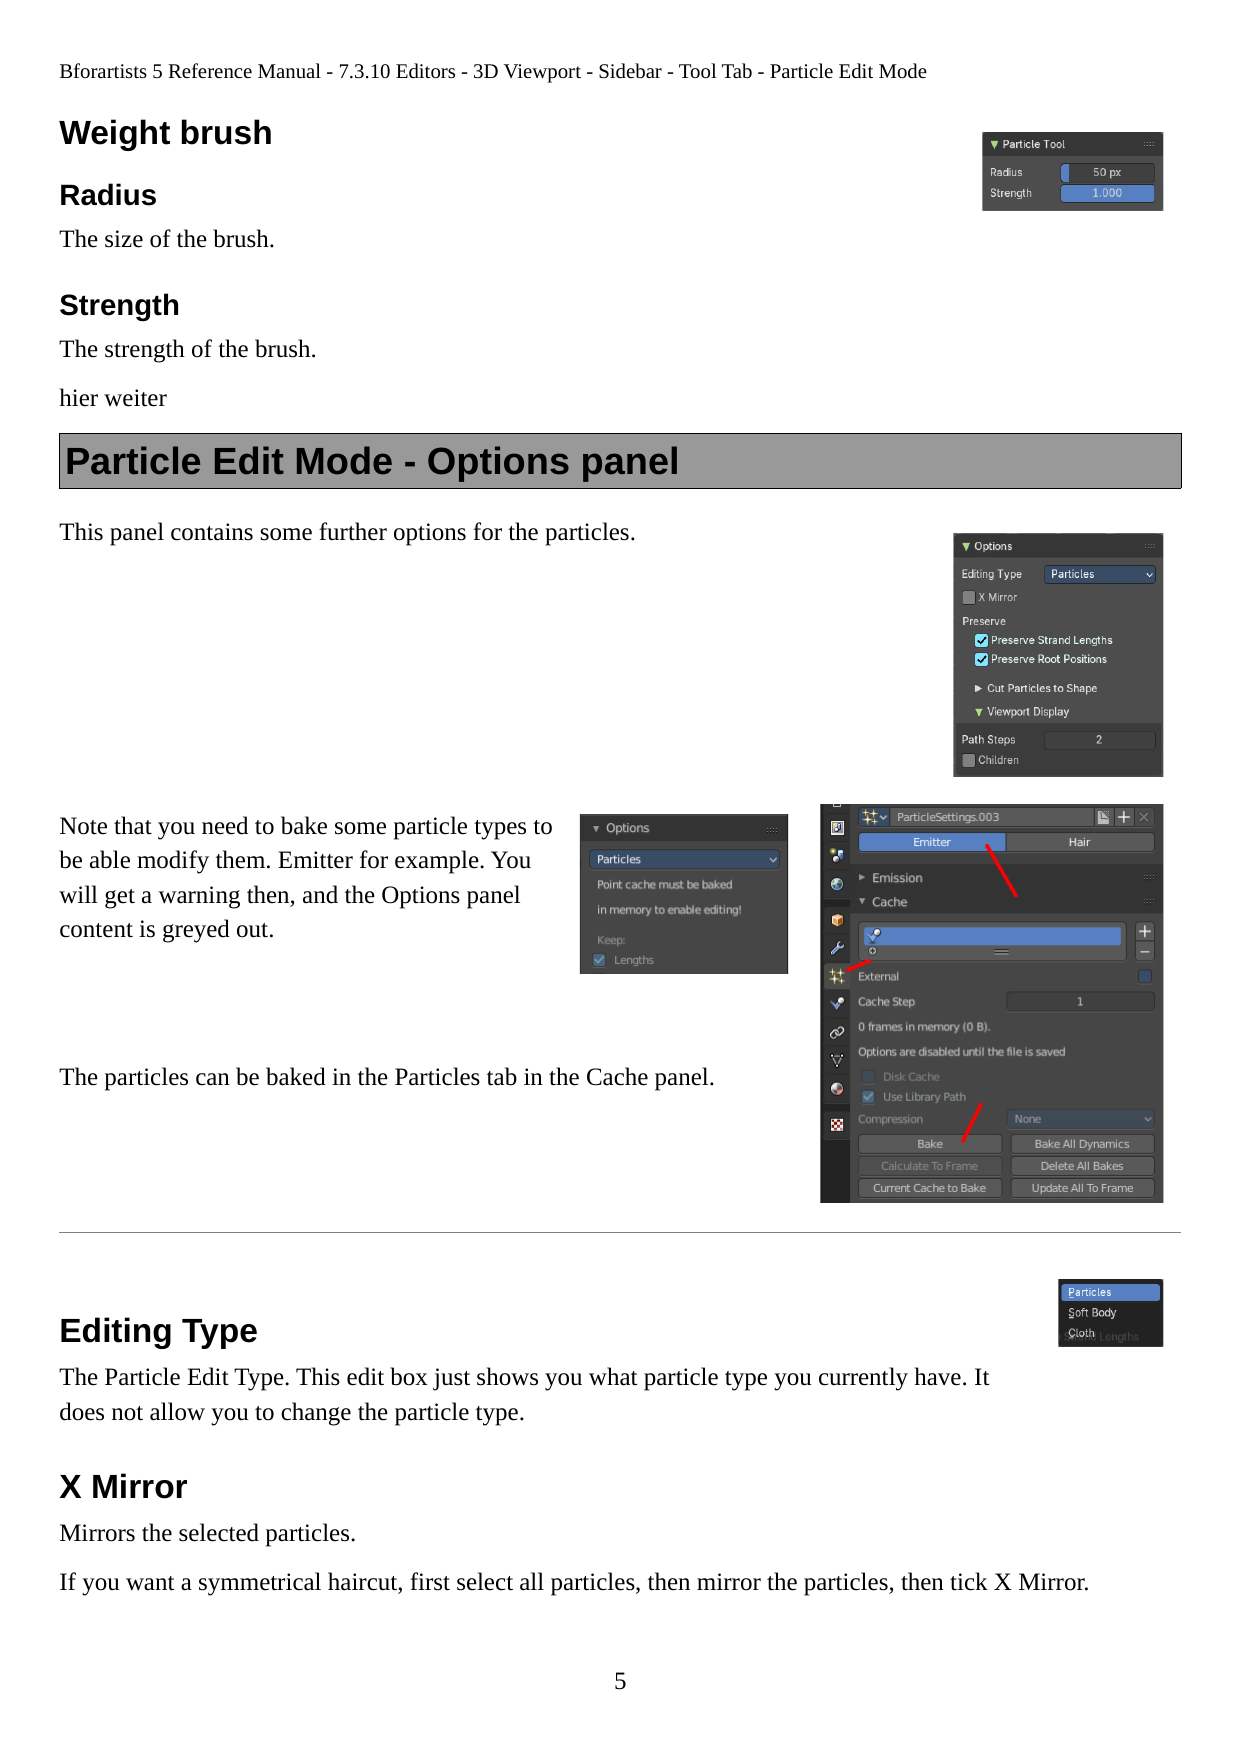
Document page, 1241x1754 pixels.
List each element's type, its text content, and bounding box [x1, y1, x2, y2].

text The Particle Edit Type. This edit box just shows you what particle type you currently have. It does not allow you to change the particle type. [59, 1362, 1181, 1425]
subtitle X Mirror [59, 1467, 1181, 1505]
text hier weiter [59, 383, 1181, 412]
table_header Particle Edit Mode - Options panel [60, 434, 1181, 488]
picture [982, 132, 1164, 211]
subtitle Strength [59, 288, 1181, 322]
subtitle Weight brush [59, 113, 1181, 151]
picture [579, 814, 789, 974]
picture [820, 804, 1164, 1203]
subtitle Radius [59, 178, 1181, 212]
text This panel contains some further options for the particles. [59, 517, 1181, 545]
text The particles can be baked in the Particles tab in the Cache panel. [59, 1062, 820, 1090]
text The size of the brush. [59, 224, 1181, 253]
text The strength of the brush. [59, 334, 1181, 363]
text Mirrors the selected particles. [59, 1518, 1181, 1546]
text If you want a symmetrical haircut, first select all particles, then mirror the particles, then tick X Mirror. [59, 1567, 1181, 1596]
subtitle Editing Type [59, 1311, 1181, 1350]
picture [953, 533, 1164, 777]
picture [1058, 1279, 1164, 1347]
text Note that you need to bake some particle types to be able modify them. Emitter for example. You will get a warning then, and the Options panel content is greyed out. [59, 811, 820, 943]
